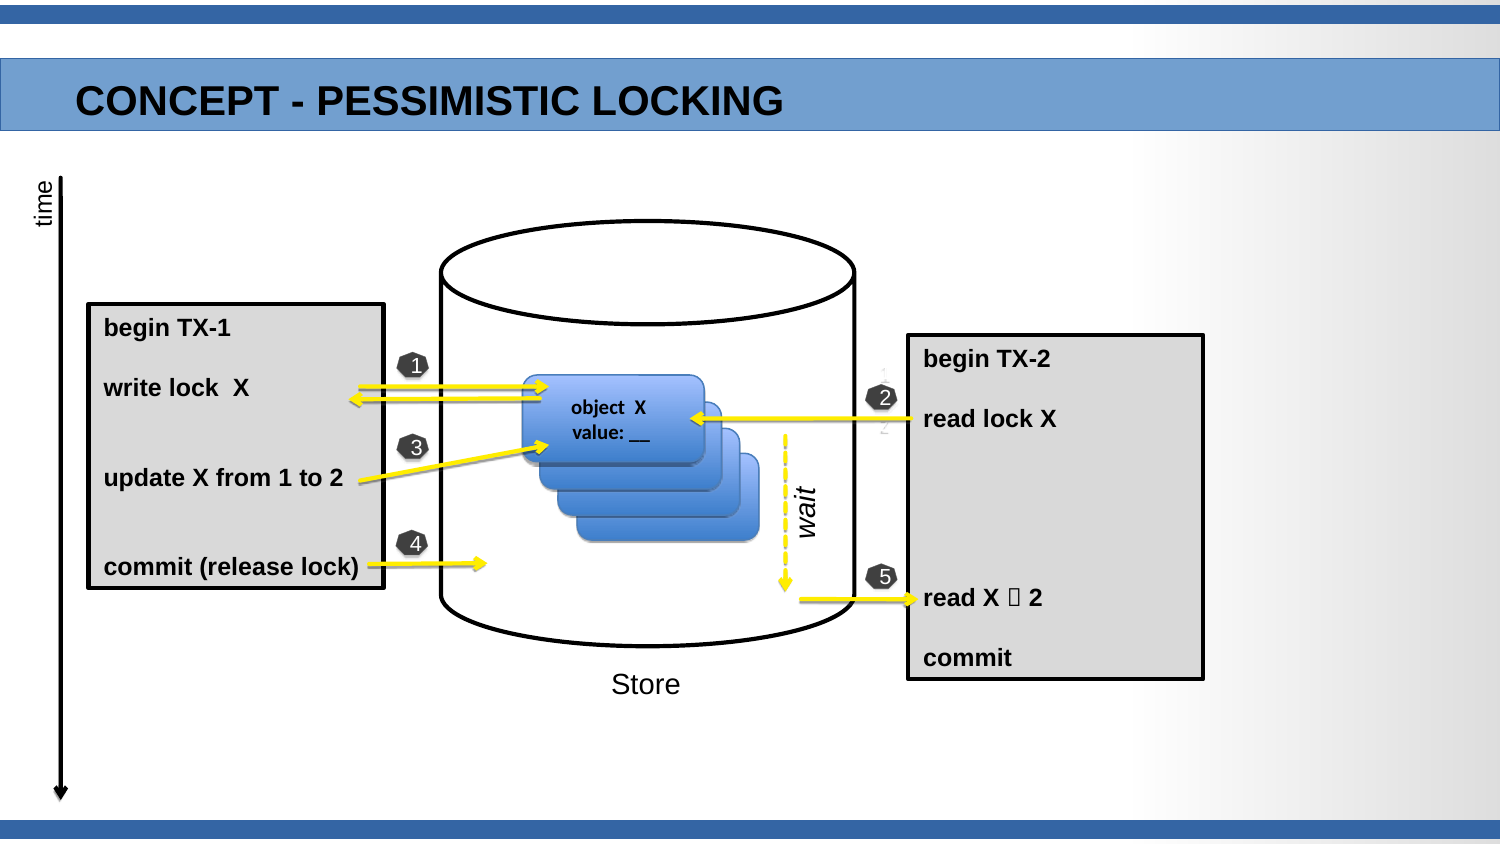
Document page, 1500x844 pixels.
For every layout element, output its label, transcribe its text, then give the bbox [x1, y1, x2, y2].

text_box 3 [396, 433, 429, 459]
text_box 1 [396, 352, 429, 378]
text_box [440, 274, 855, 416]
text_box 5 [865, 563, 898, 589]
text_box [440, 424, 855, 647]
text_box begin TX-1 write lock X update X from 1 to 2 commit (release lock) [88, 303, 384, 589]
text_box Store [533, 658, 759, 708]
text_box [440, 404, 522, 463]
title CONCEpt - Pessimistic Locking [63, 52, 1199, 151]
title JACIS – Object type specification [440, 220, 855, 325]
text_box 4 [395, 529, 428, 555]
text_box 12z [865, 384, 898, 410]
text_box time [19, 150, 65, 243]
text_box object X value: __ [522, 374, 705, 462]
text_box begin TX-2 read lock X read X  2 commit [908, 334, 1204, 680]
text_box wait [778, 445, 829, 555]
